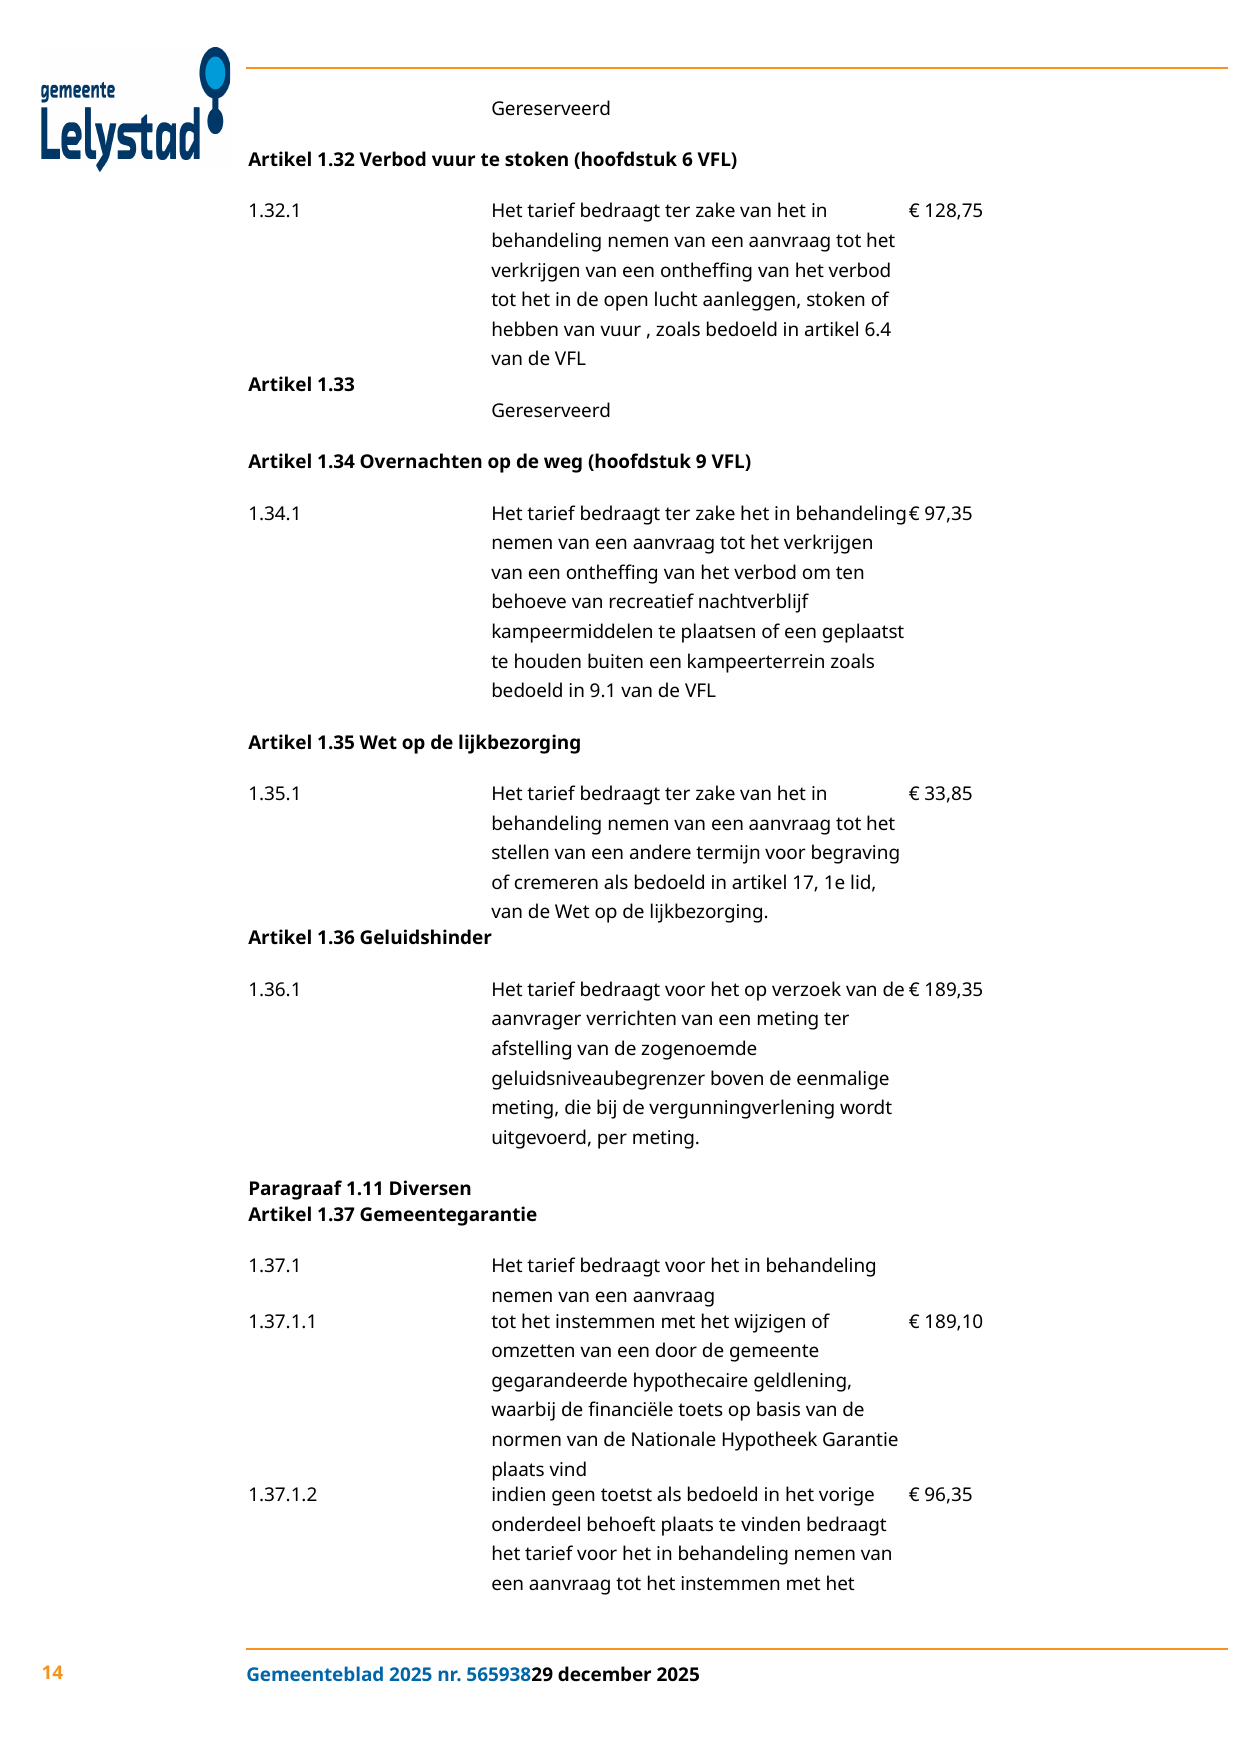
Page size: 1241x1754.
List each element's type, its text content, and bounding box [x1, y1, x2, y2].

table_cell [909, 397, 1152, 423]
table_cell € 97,35 [909, 500, 1152, 703]
table_cell indien geen toetst als bedoeld in het vorige onderdeel behoeft plaats te vinden bedraagt het tarief voor het in behandeling nemen van een aanvraag tot het instemmen met het [491, 1481, 908, 1596]
table_cell [248, 755, 491, 780]
table_cell 1.37.1 [248, 1253, 491, 1308]
table_cell [248, 474, 491, 500]
table_cell [909, 755, 1152, 780]
table_cell [491, 172, 908, 198]
table_cell Artikel 1.36 Geluidshinder [248, 925, 1152, 950]
table_cell [248, 121, 491, 146]
table_cell 1.36.1 [248, 976, 491, 1149]
table_cell [909, 95, 1152, 121]
table_cell [248, 423, 491, 448]
table_cell [491, 474, 908, 500]
table_cell [909, 1227, 1152, 1252]
table_cell [248, 950, 491, 976]
table_cell € 33,85 [909, 780, 1152, 924]
table_cell Het tarief bedraagt voor het in behandeling nemen van een aanvraag [491, 1253, 908, 1308]
table_cell Het tarief bedraagt ter zake het in behandeling nemen van een aanvraag tot het verkrijgen van een ontheffing van het verbod om ten behoeve van recreatief nachtverblijf kampeermiddelen te plaatsen of een geplaatst te houden buiten een kampeerterrein zoals bedoeld in 9.1 van de VFL [491, 500, 908, 703]
table_cell € 96,35 [909, 1481, 1152, 1596]
table_cell 1.37.1.2 [248, 1481, 491, 1596]
table_cell [248, 703, 491, 729]
table_cell 1.32.1 [248, 198, 491, 371]
table_cell € 128,75 [909, 198, 1152, 371]
table_cell [248, 1150, 491, 1175]
table_cell Gereserveerd [491, 397, 908, 423]
table_cell [248, 95, 491, 121]
table_cell Paragraaf 1.11 Diversen [248, 1175, 1152, 1201]
table_cell Artikel 1.34 Overnachten op de weg (hoofdstuk 9 VFL) [248, 449, 1152, 474]
table_cell Artikel 1.37 Gemeentegarantie [248, 1201, 1152, 1227]
table_cell [909, 172, 1152, 198]
table_cell Het tarief bedraagt voor het op verzoek van de aanvrager verrichten van een meting ter afstelling van de zogenoemde geluidsniveaubegrenzer boven de eenmalige meting, die bij de vergunningverlening wordt uitgevoerd, per meting. [491, 976, 908, 1149]
table_cell € 189,35 [909, 976, 1152, 1149]
table_cell Artikel 1.33 [248, 371, 491, 397]
table_cell [491, 755, 908, 780]
table_cell tot het instemmen met het wijzigen of omzetten van een door de gemeente gegarandeerde hypothecaire geldlening, waarbij de financiële toets op basis van de normen van de Nationale Hypotheek Garantie plaats vind [491, 1308, 908, 1481]
table_cell 1.35.1 [248, 780, 491, 924]
table_cell [491, 1227, 908, 1252]
picture [41, 47, 231, 172]
table_cell [909, 474, 1152, 500]
table_cell [248, 1227, 491, 1252]
table_cell Gereserveerd [491, 95, 908, 121]
table_cell 1.34.1 [248, 500, 491, 703]
table_cell [909, 950, 1152, 976]
table_cell [248, 397, 491, 423]
table_cell [491, 950, 908, 976]
table_cell Artikel 1.32 Verbod vuur te stoken (hoofdstuk 6 VFL) [248, 146, 1152, 172]
table_cell Het tarief bedraagt ter zake van het in behandeling nemen van een aanvraag tot het stellen van een andere termijn voor begraving of cremeren als bedoeld in artikel 17, 1e lid, van de Wet op de lijkbezorging. [491, 780, 908, 924]
table_cell [248, 172, 491, 198]
table_cell 1.37.1.1 [248, 1308, 491, 1481]
table_cell Artikel 1.35 Wet op de lijkbezorging [248, 729, 1152, 755]
table_cell [909, 1253, 1152, 1308]
table_cell € 189,10 [909, 1308, 1152, 1481]
table_cell Het tarief bedraagt ter zake van het in behandeling nemen van een aanvraag tot het verkrijgen van een ontheffing van het verbod tot het in de open lucht aanleggen, stoken of hebben van vuur , zoals bedoeld in artikel 6.4 van de VFL [491, 198, 908, 371]
